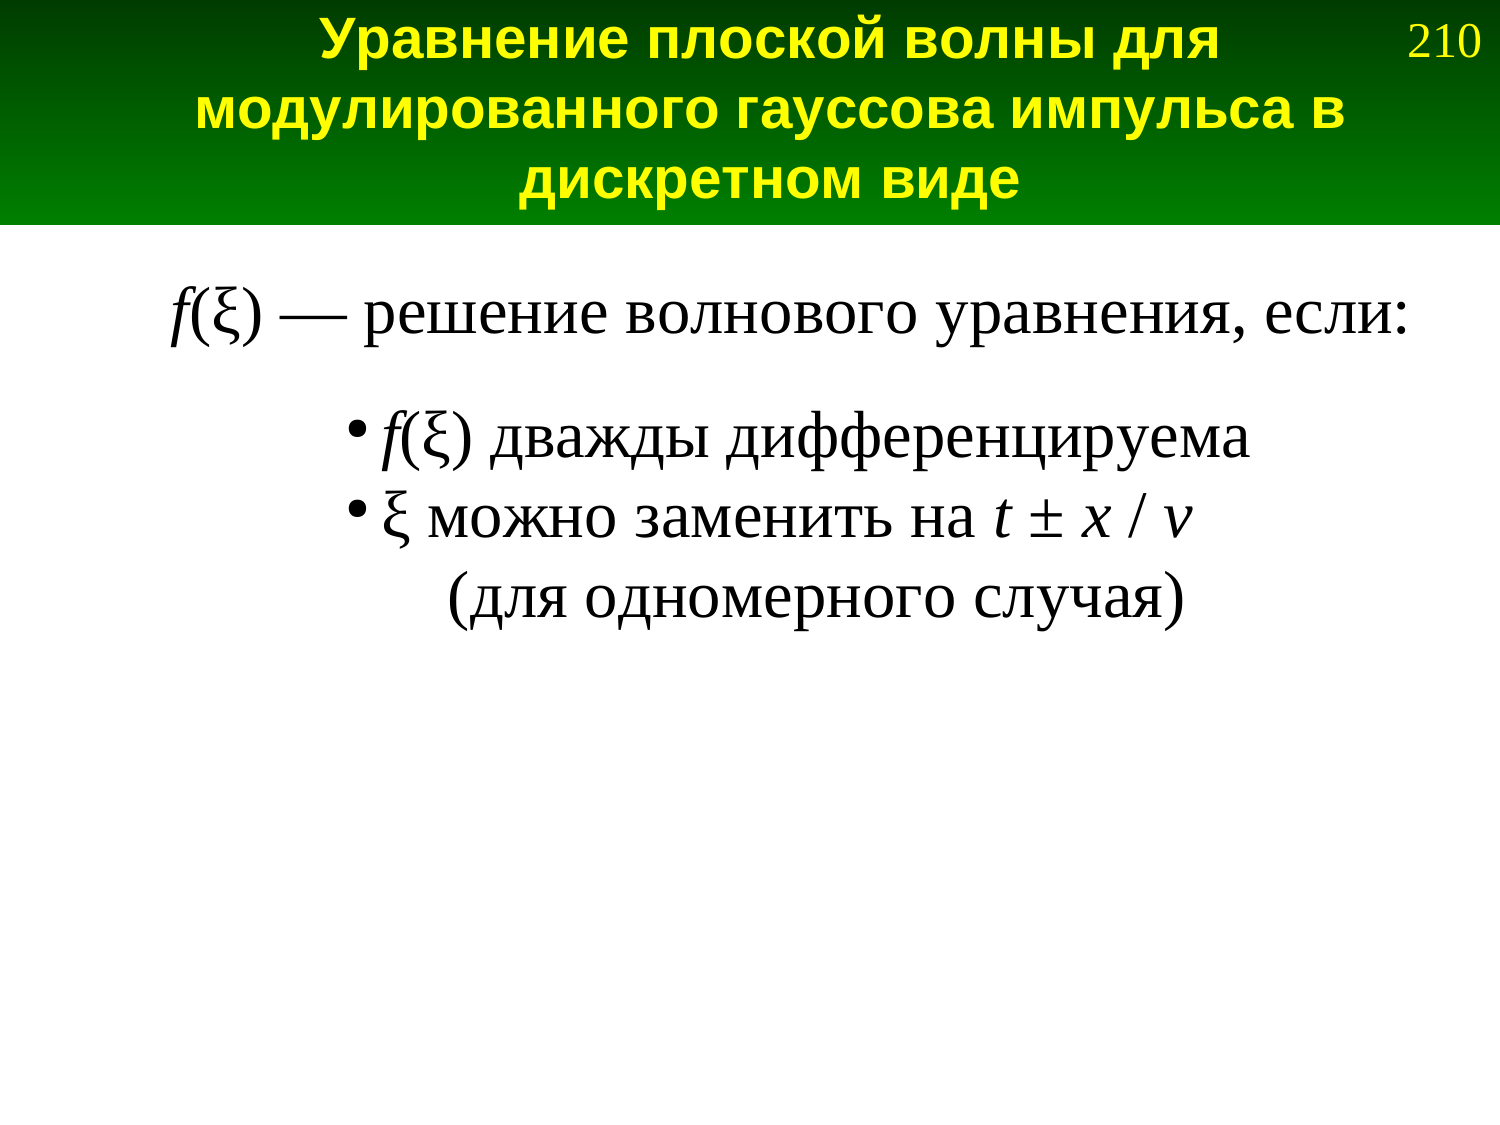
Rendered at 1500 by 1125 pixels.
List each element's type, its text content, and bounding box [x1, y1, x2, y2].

text_box f(ξ) дважды дифференцируема ξ можно заменить на t ± x / v (для одномерного случая) [330, 383, 1268, 638]
title Уравнение плоской волны для модулированного гауссова импульса в дискретном виде [100, 0, 1441, 219]
text_box f(ξ) — решение волнового уравнения, если: [156, 259, 1428, 355]
